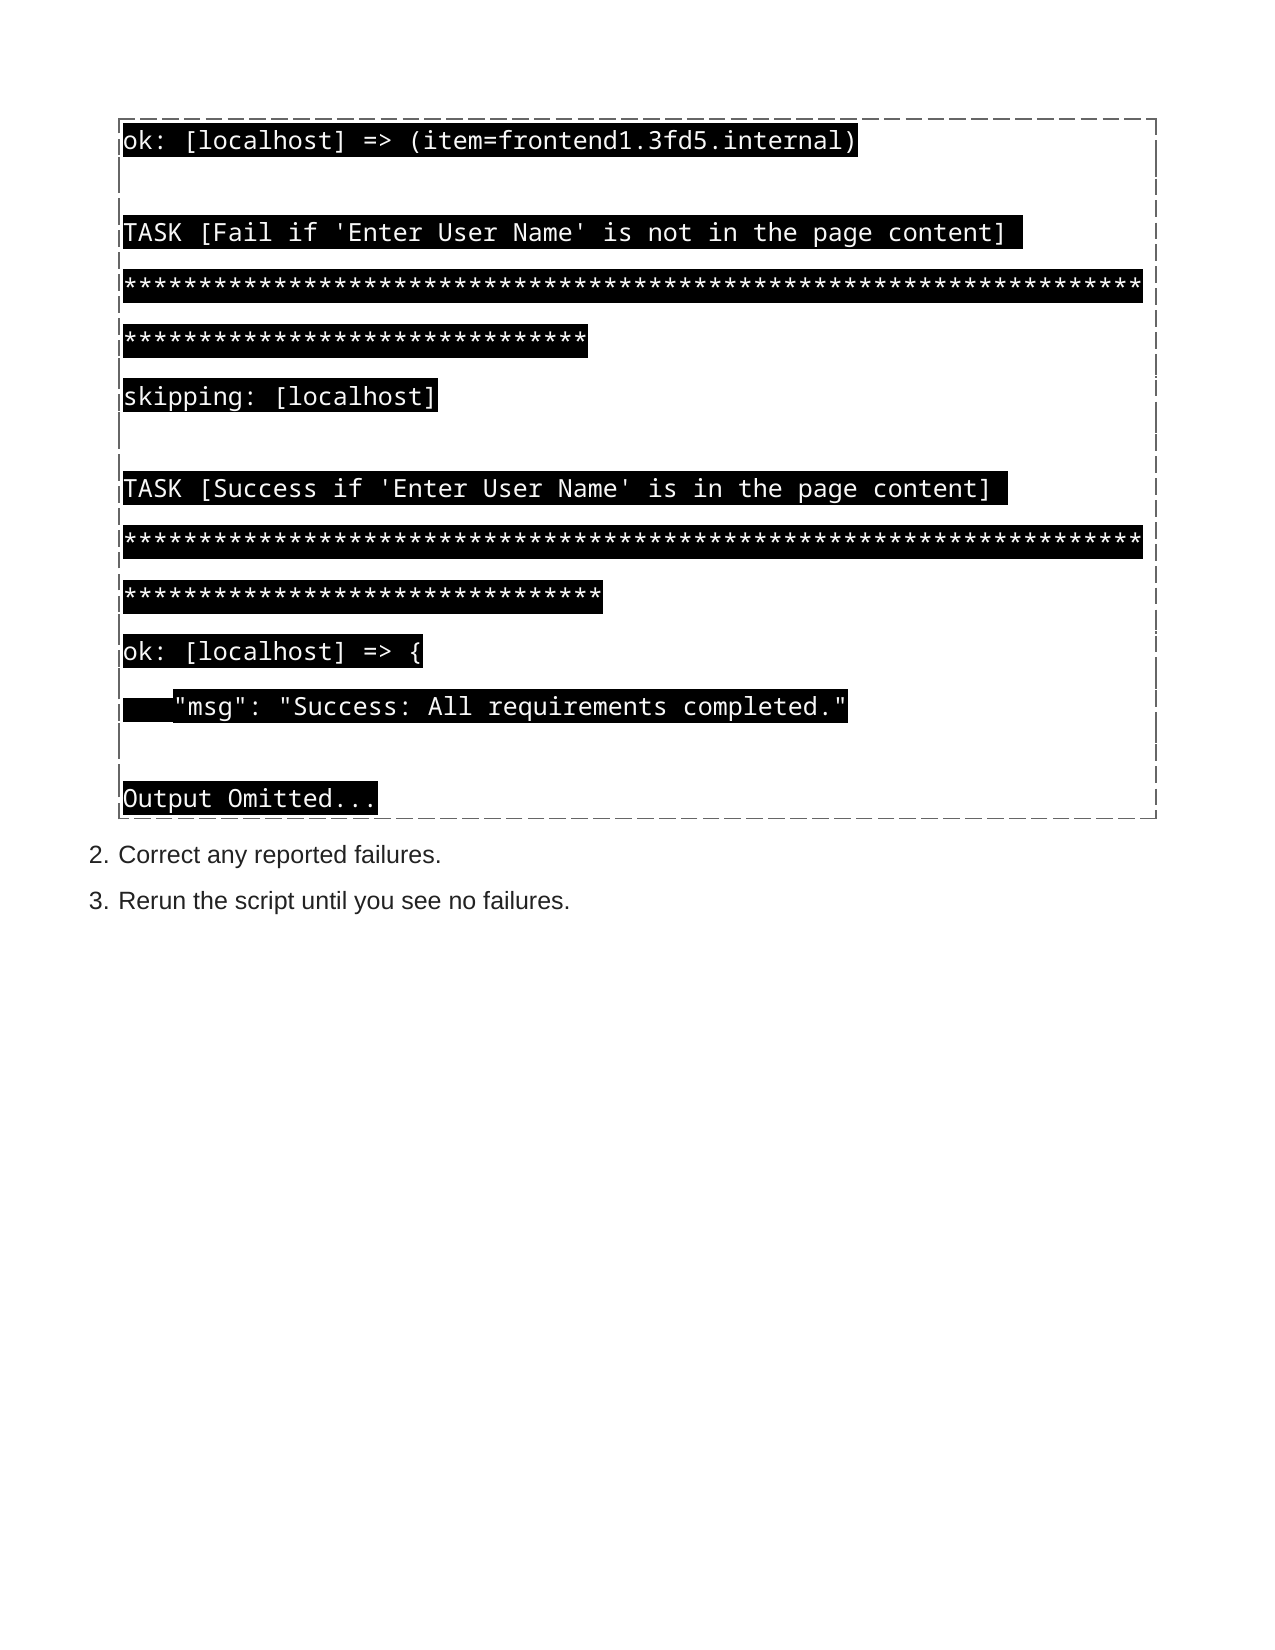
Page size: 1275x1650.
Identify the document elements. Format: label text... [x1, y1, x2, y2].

list ok: [localhost] => (item=frontend1.3fd5.internal) [118, 118, 1157, 157]
list skipping: [localhost] [118, 374, 1157, 412]
list TASK [Fail if 'Enter User Name' is not in the page content] *************************************************************************************************** [118, 210, 1157, 358]
list Output Omitted... [118, 776, 1157, 819]
list Rerun the script until you see no failures. [118, 886, 1157, 914]
list ok: [localhost] => { [118, 629, 1157, 668]
list TASK [Success if 'Enter User Name' is in the page content] **************************************************************************************************** [118, 466, 1157, 614]
list "msg": "Success: All requirements completed." [118, 684, 1157, 723]
list Correct any reported failures. [118, 840, 1157, 868]
